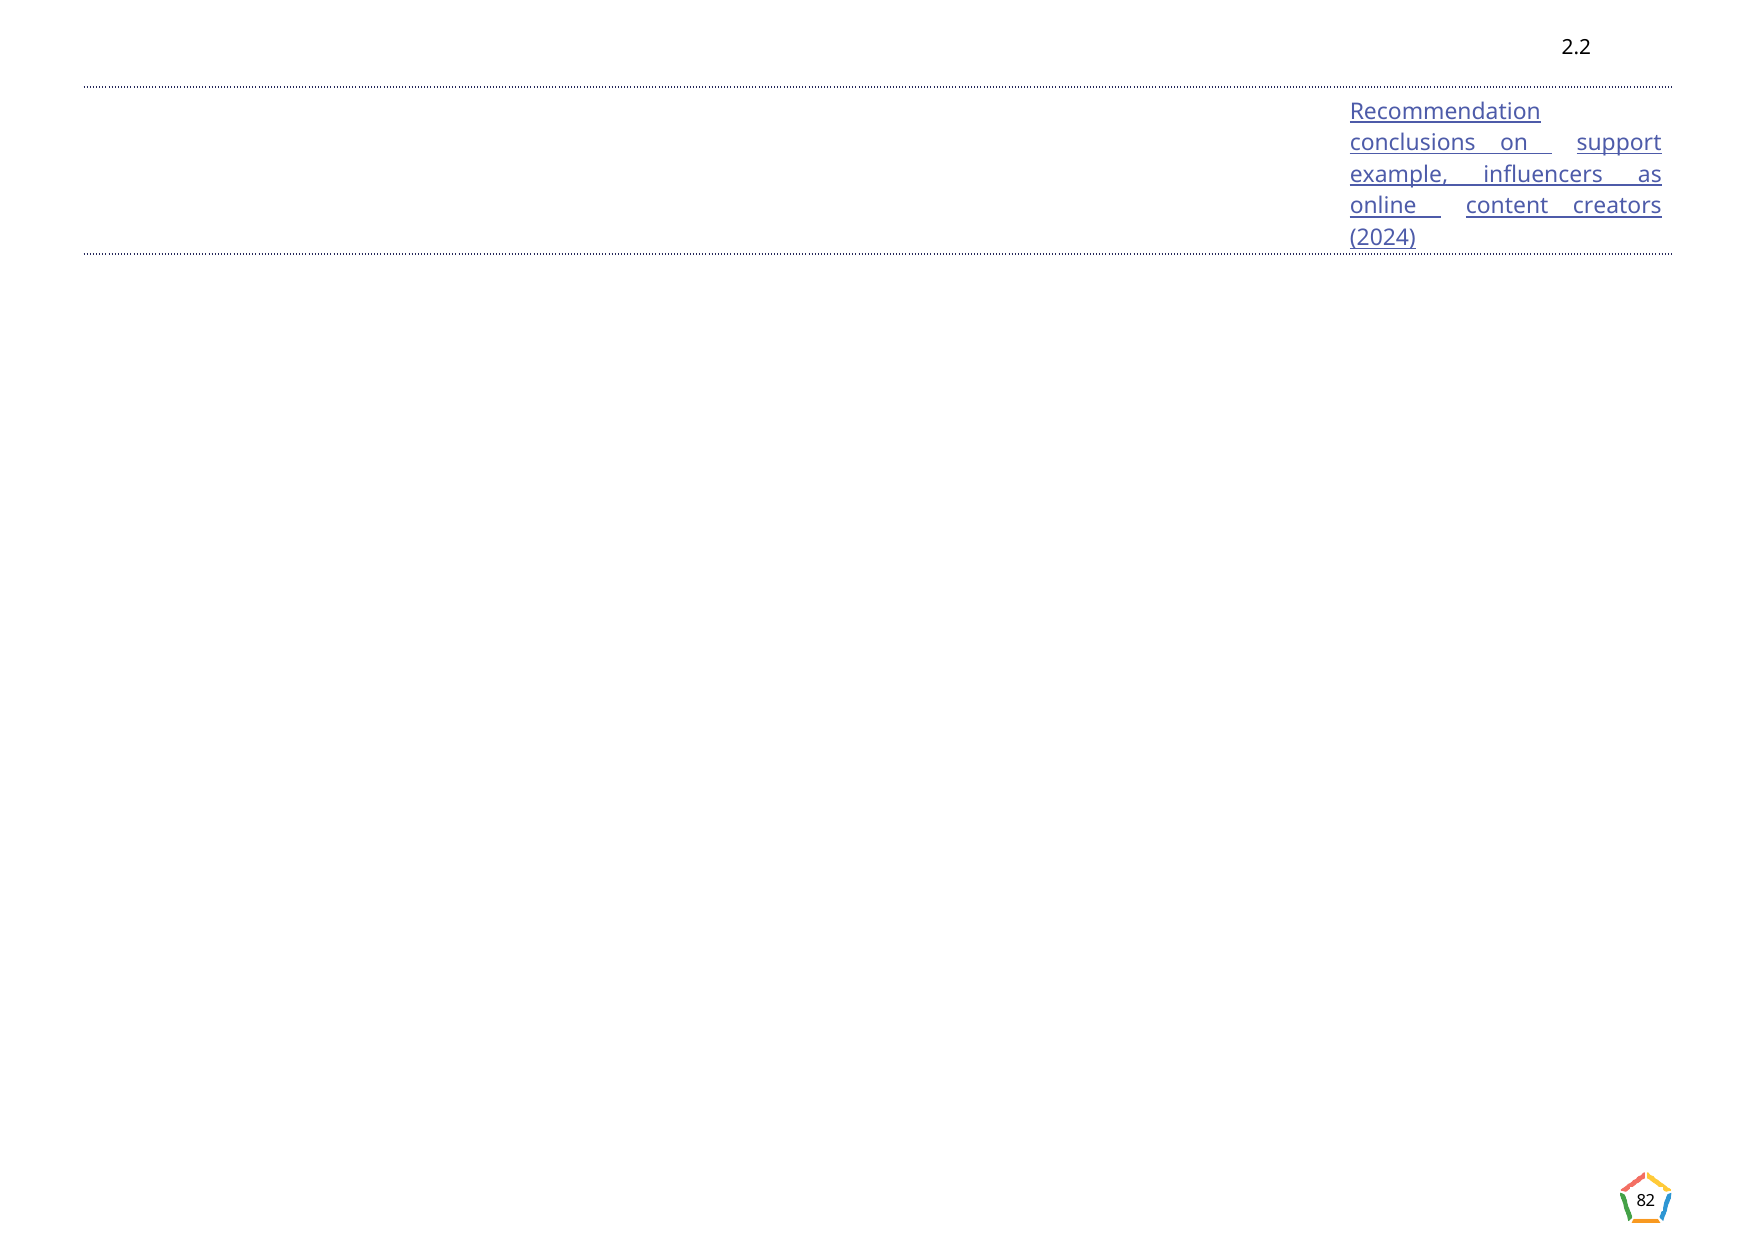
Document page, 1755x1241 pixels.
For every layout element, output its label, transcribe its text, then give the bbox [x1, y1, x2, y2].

table_cell [84, 86, 359, 252]
table_cell [360, 86, 1341, 252]
table_cell Recommendation conclusions on support example, influencers as online content creators (2024) [1341, 86, 1672, 252]
